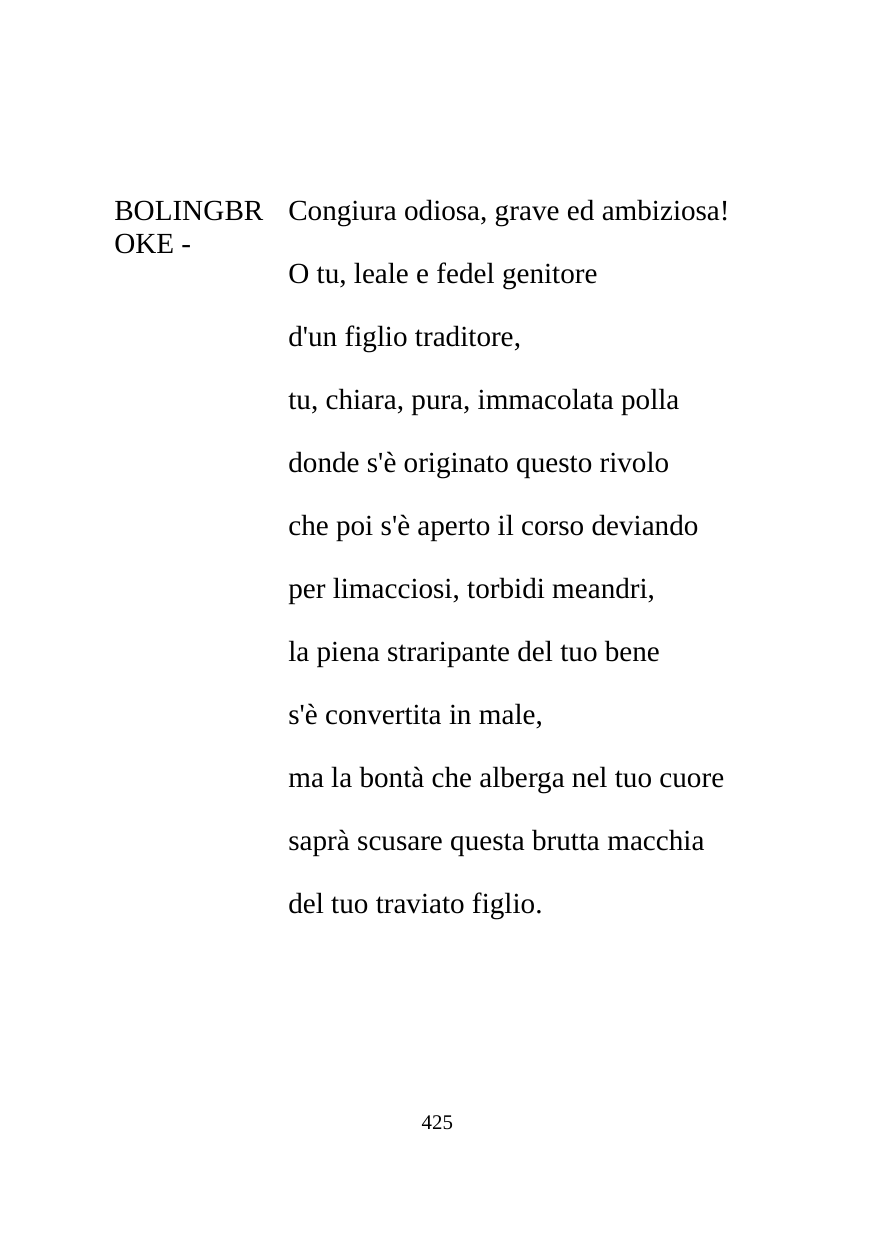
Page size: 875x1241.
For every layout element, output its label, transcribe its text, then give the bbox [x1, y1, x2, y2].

table_cell BOLINGBROKE - [106, 185, 280, 1020]
table_cell [280, 106, 768, 185]
table_cell [106, 106, 280, 185]
table_cell Congiura odiosa, grave ed ambiziosa! O tu, leale e fedel genitore d'un figlio traditore, tu, chiara, pura, immacolata polla donde s'è originato questo rivolo che poi s'è aperto il corso deviando per limacciosi, torbidi meandri, la piena straripante del tuo bene s'è convertita in male, ma la bontà che alberga nel tuo cuore saprà scusare questa brutta macchia del tuo traviato figlio. [280, 185, 768, 1020]
